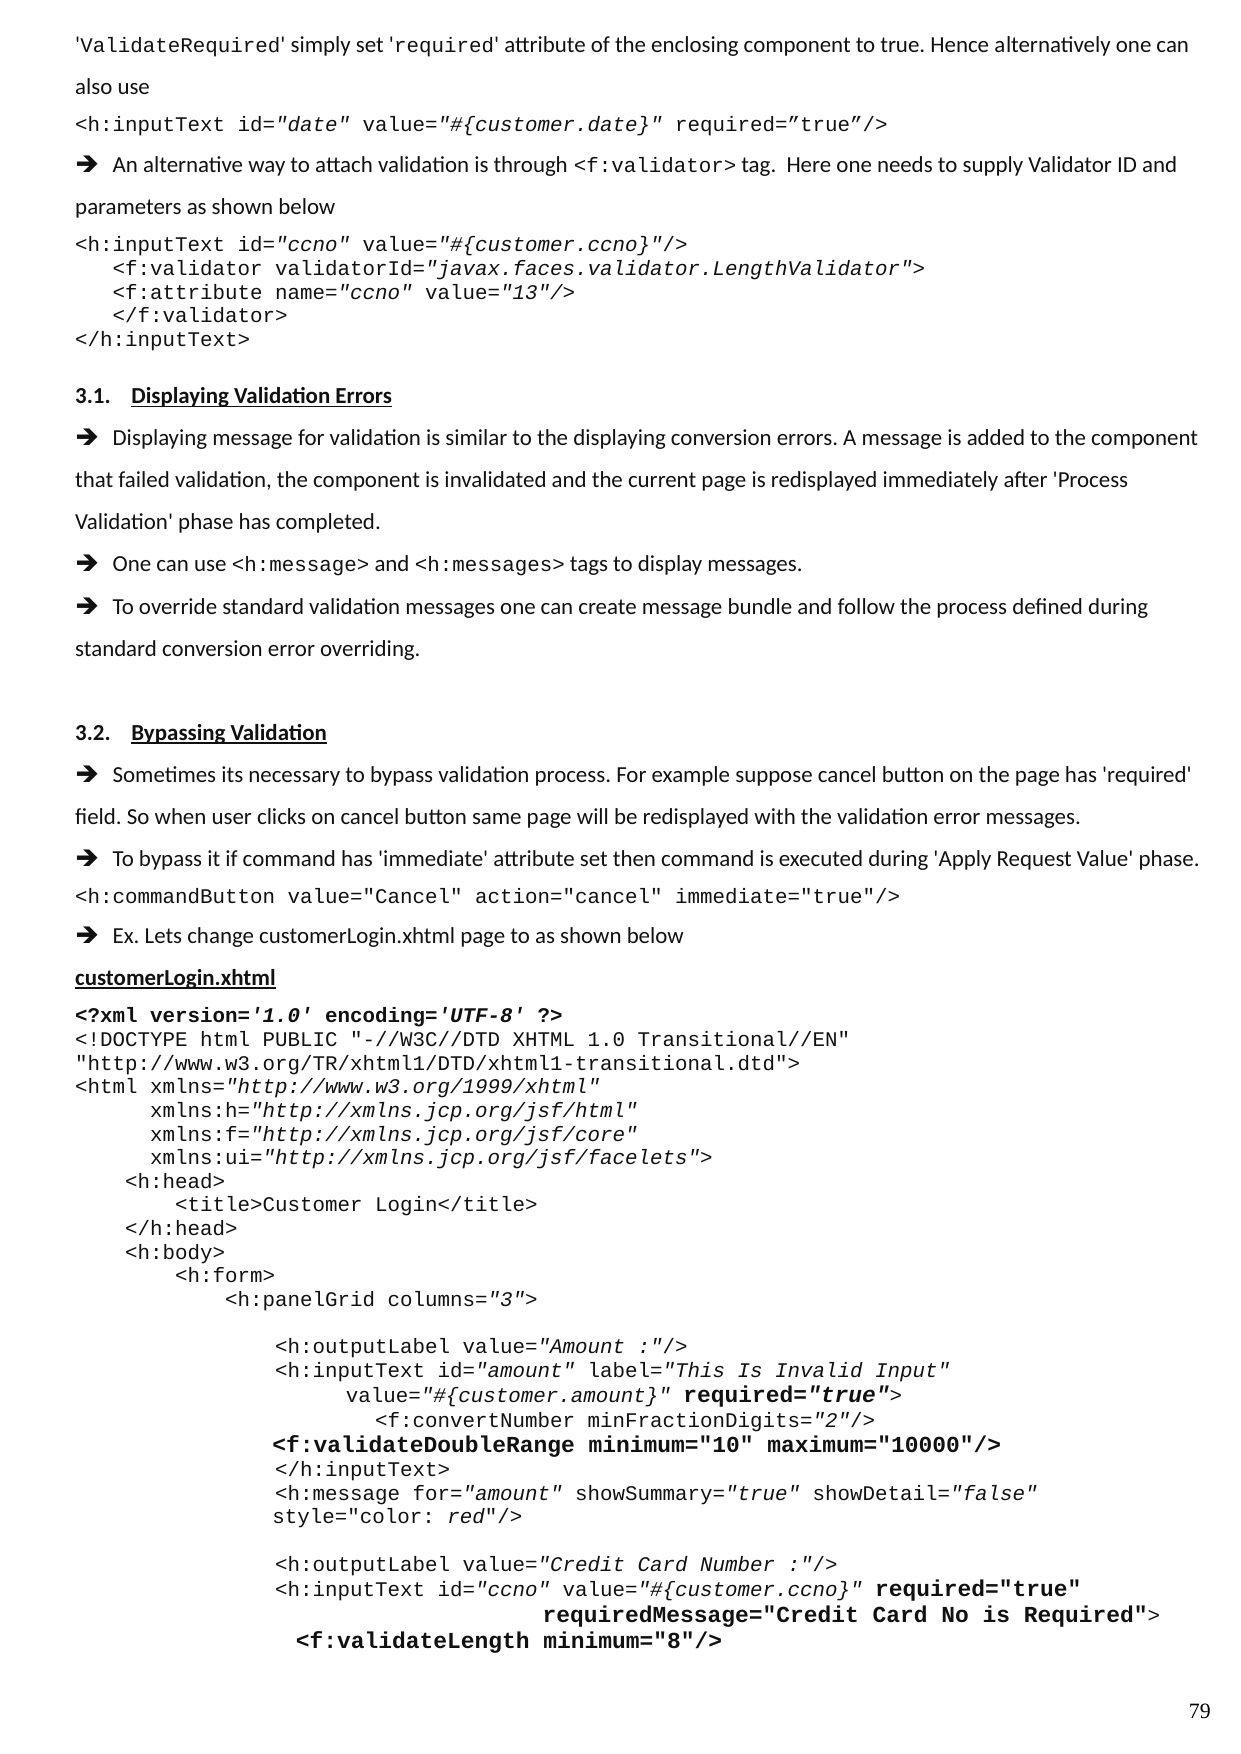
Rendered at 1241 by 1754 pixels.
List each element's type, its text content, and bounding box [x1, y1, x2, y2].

text 'ValidateRequired' simply set 'required' attribute of the enclosing component to true. Hence alternatively one can also use [75, 30, 1211, 101]
list To bypass it if command has 'immediate' attribute set then command is executed during 'Apply Request Value' phase. [75, 844, 1211, 872]
text <h:body> [75, 1242, 1211, 1265]
list Ex. Lets change customerLogin.xhtml page to as shown below [75, 921, 1211, 949]
text <h:commandButton value="Cancel" action="cancel" immediate="true"/> [75, 886, 1211, 909]
text <!DOCTYPE html PUBLIC "-//W3C//DTD XHTML 1.0 Transitional//EN" "http://www.w3.org/TR/xhtml1/DTD/xhtml1-transitional.dtd"> [75, 1029, 1211, 1076]
text <html xmlns="http://www.w3.org/1999/xhtml" [75, 1076, 1211, 1100]
text requiredMessage="Credit Card No is Required"> [75, 1603, 1211, 1629]
text xmlns:ui="http://xmlns.jcp.org/jsf/facelets"> [75, 1147, 1211, 1171]
text <h:form> [75, 1265, 1211, 1289]
text <h:outputLabel value="Credit Card Number :"/> [75, 1554, 1211, 1577]
text <h:head> [75, 1171, 1211, 1194]
text <f:convertNumber minFractionDigits="2"/> [75, 1409, 1211, 1433]
text </h:inputText> [75, 1459, 1211, 1483]
list To override standard validation messages one can create message bundle and follow the process defined during standard conversion error overriding. [75, 592, 1211, 662]
text xmlns:h="http://xmlns.jcp.org/jsf/html" [75, 1100, 1211, 1123]
text <f:validateDoubleRange minimum="10" maximum="10000"/> [75, 1433, 1211, 1459]
text <h:panelGrid columns="3"> [75, 1289, 1211, 1313]
text <h:outputLabel value="Amount :"/> [75, 1336, 1211, 1360]
text <title>Customer Login</title> [75, 1194, 1211, 1218]
list An alternative way to attach validation is through <f:validator> tag. Here one needs to supply Validator ID and parameters as shown below [75, 150, 1211, 220]
text </f:validator> [75, 305, 1211, 329]
list Sometimes its necessary to bypass validation process. For example suppose cancel button on the page has 'required' field. So when user clicks on cancel button same page will be redisplayed with the validation error messages. [75, 760, 1211, 830]
text <h:inputText id="amount" label="This Is Invalid Input" value="#{customer.amount}" required="true"> [75, 1360, 1211, 1409]
text 3.1. Displaying Validation Errors [75, 381, 1211, 409]
text xmlns:f="http://xmlns.jcp.org/jsf/core" [75, 1123, 1211, 1147]
text <h:inputText id="date" value="#{customer.date}" required=”true”/> [75, 114, 1211, 138]
list Displaying message for validation is similar to the displaying conversion errors. A message is added to the component that failed validation, the component is invalidated and the current page is redisplayed immediately after 'Process Validation' phase has completed. [75, 423, 1211, 535]
text <?xml version='1.0' encoding='UTF-8' ?> [75, 1005, 1211, 1029]
text <f:attribute name="ccno" value="13"/> [75, 282, 1211, 305]
text <h:inputText id="ccno" value="#{customer.ccno}"/> [75, 234, 1211, 258]
text customerLogin.xhtml [75, 963, 1211, 991]
text <f:validator validatorId="javax.faces.validator.LengthValidator"> [75, 258, 1211, 282]
text <h:inputText id="ccno" value="#{customer.ccno}" required="true" [75, 1577, 1211, 1603]
text <h:message for="amount" showSummary="true" showDetail="false" style="color: red"/> [75, 1483, 1211, 1530]
list One can use <h:message> and <h:messages> tags to display messages. [75, 549, 1211, 578]
text </h:head> [75, 1218, 1211, 1242]
text 3.2. Bypassing Validation [75, 718, 1211, 746]
text </h:inputText> [75, 329, 1211, 353]
text <f:validateLength minimum="8"/> [75, 1629, 1211, 1655]
